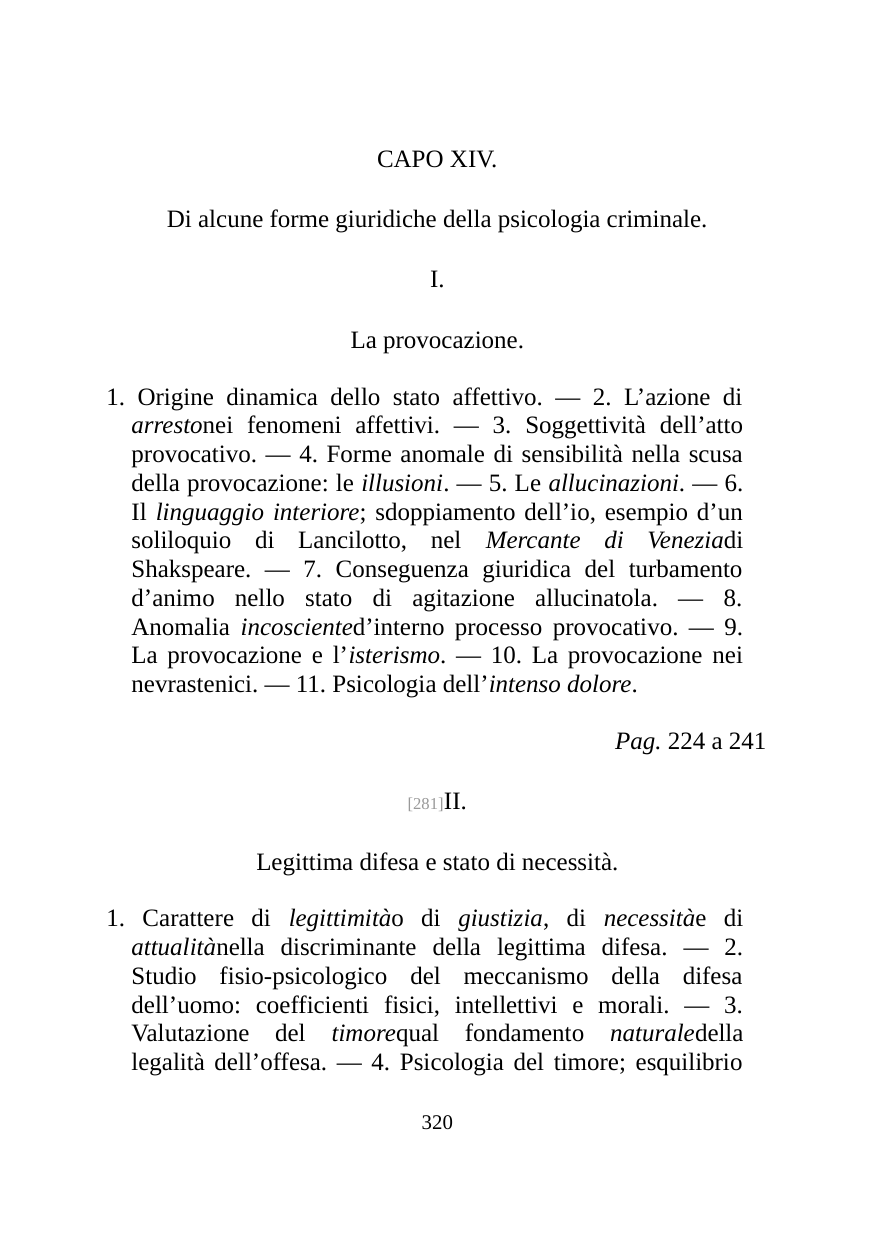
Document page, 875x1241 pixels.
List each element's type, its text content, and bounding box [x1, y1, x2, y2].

table_cell 1. Origine dinamica dello stato affettivo. ― 2. L’azione di arrestonei fenomeni affettivi. ― 3. Soggettività dell’atto provocativo. ― 4. Forme anomale di sensibilità nella scusa della provocazione: le illusioni. ― 5. Le allucinazioni. ― 6. Il linguaggio interiore; sdoppiamento dell’io, esempio d’un soliloquio di Lancilotto, nel Mercante di Veneziadi Shakspeare. ― 7. Conseguenza giuridica del turbamento d’animo nello stato di agitazione allucinatola. ― 8. Anomalia incosciented’interno processo provocativo. ― 9. La provocazione e l’isterismo. ― 10. La provocazione nei nevrastenici. ― 11. Psicologia dell’intenso dolore. [106, 355, 745, 699]
table_cell La provocazione. [106, 295, 768, 355]
table_cell CAPO XIV. [106, 106, 768, 174]
table_cell 1. Carattere di legittimitào di giustizia, di necessitàe di attualitànella discriminante della legittima difesa. ― 2. Studio fisio-psicologico del meccanismo della difesa dell’uomo: coefficienti fisici, intellettivi e morali. ― 3. Valutazione del timorequal fondamento naturaledella legalità dell’offesa. ― 4. Psicologia del timore; esquilibrio [106, 877, 745, 1077]
table_cell [745, 355, 768, 699]
table_cell Legittima difesa e stato di necessità. [106, 817, 768, 877]
table_cell [745, 877, 768, 1077]
table_cell Di alcune forme giuridiche della psicologia criminale. [106, 174, 768, 234]
table_cell I. [106, 234, 768, 295]
table_cell [281]II. [106, 756, 768, 817]
table_cell Pag. 224 a 241 [106, 699, 768, 756]
